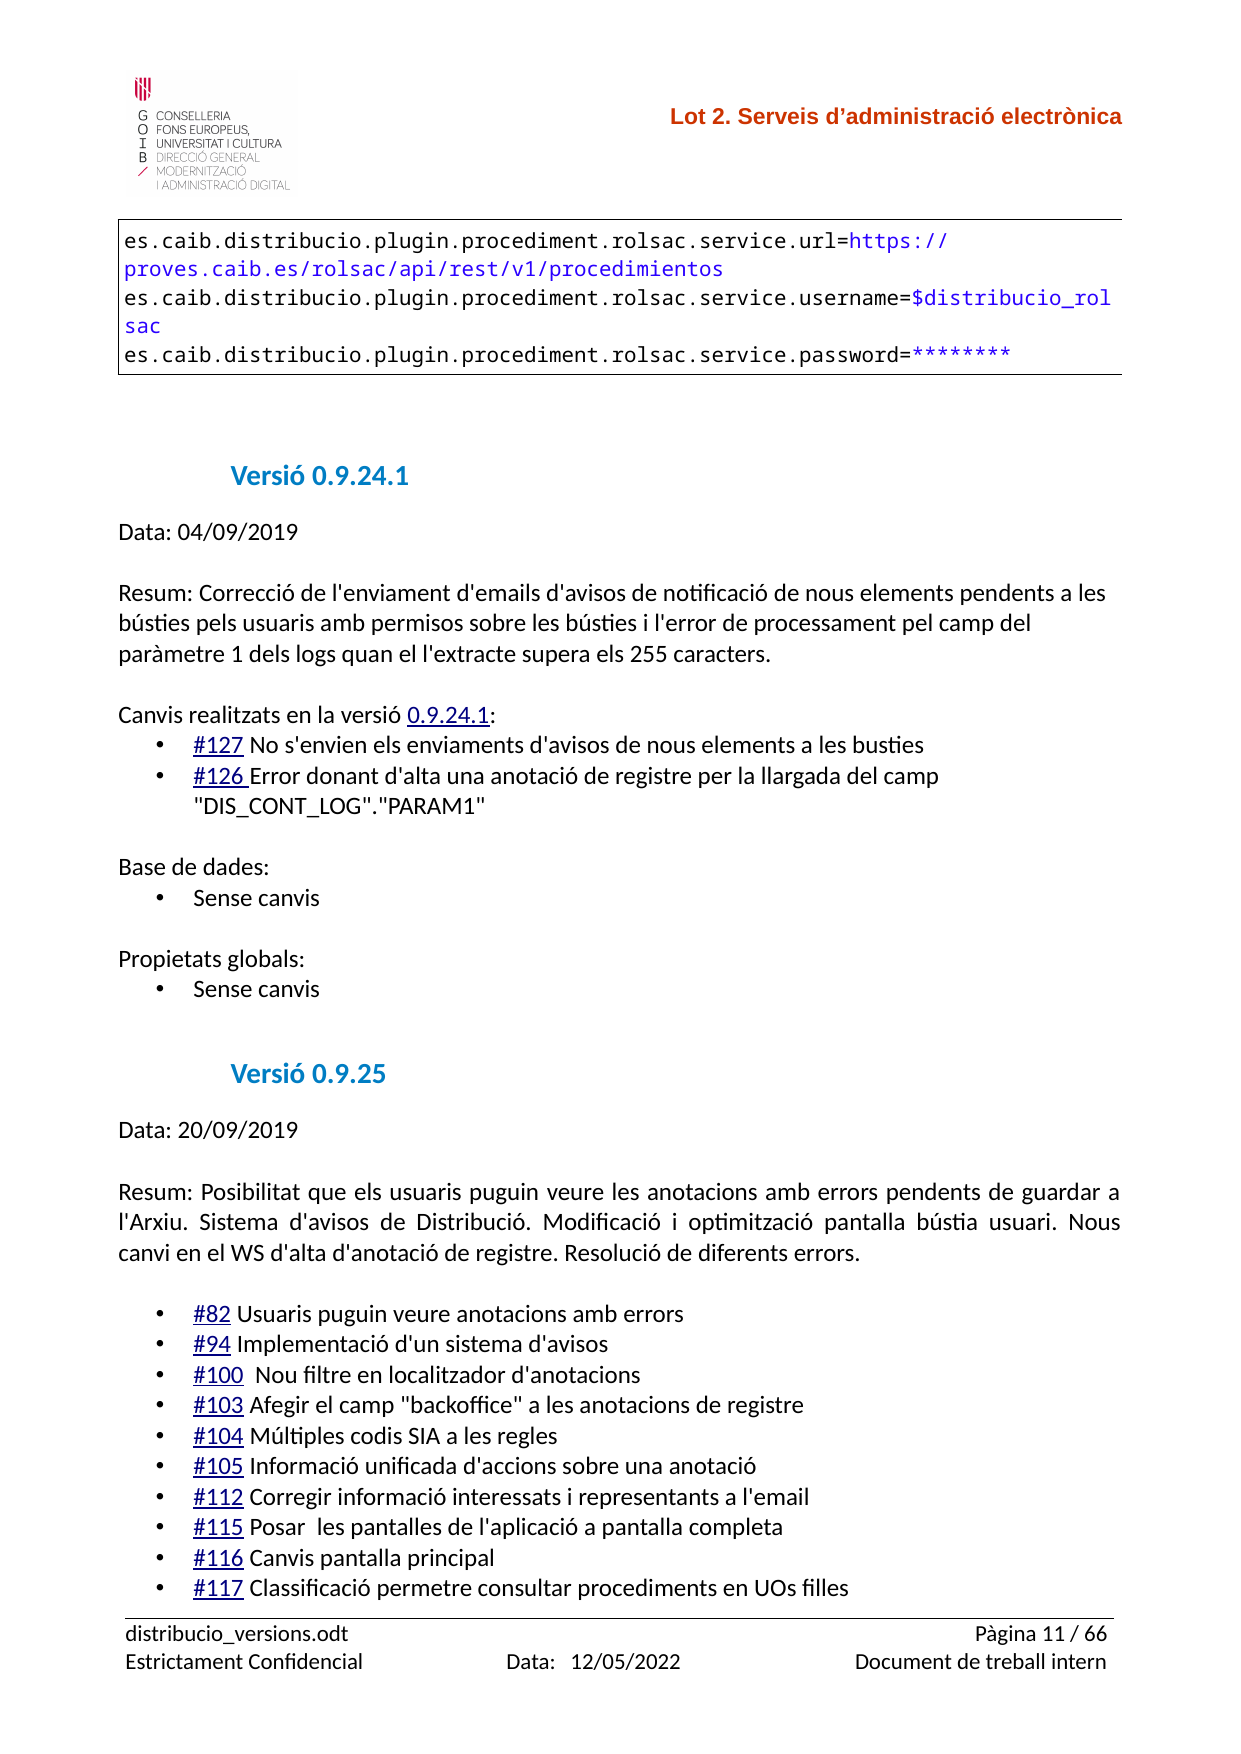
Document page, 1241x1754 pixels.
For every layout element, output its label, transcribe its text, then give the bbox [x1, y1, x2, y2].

text Propietats globals: [118, 943, 1122, 974]
subtitle Versió 0.9.25 [153, 1055, 1122, 1091]
list #115 Posar les pantalles de l'aplicació a pantalla completa [156, 1511, 1122, 1542]
text Base de dades: [118, 852, 1122, 882]
list #112 Corregir informació interessats i representants a l'email [156, 1481, 1122, 1511]
text Canvis realitzats en la versió 0.9.24.1: [118, 699, 1122, 729]
list #100 Nou filtre en localitzador d'anotacions [156, 1359, 1122, 1389]
table_header es.caib.distribucio.plugin.procediment.rolsac.service.url=https://proves.caib.es/rolsac/api/rest/v1/procedimientos es.caib.distribucio.plugin.procediment.rolsac.service.username=$distribucio_rolsac es.caib.distribucio.plugin.procediment.rolsac.service.password=******** [119, 220, 1122, 374]
list #116 Canvis pantalla principal [156, 1542, 1122, 1572]
list #104 Múltiples codis SIA a les regles [156, 1420, 1122, 1450]
list #117 Classificació permetre consultar procediments en UOs filles [156, 1572, 1122, 1603]
list Sense canvis [156, 882, 1122, 913]
text Resum: Correcció de l'enviament d'emails d'avisos de notificació de nous elements pendents a les bústies pels usuaris amb permisos sobre les bústies i l'error de processament pel camp del paràmetre 1 dels logs quan el l'extracte supera els 255 caracters. [118, 577, 1122, 668]
text Resum: Posibilitat que els usuaris puguin veure les anotacions amb errors pendents de guardar a l'Arxiu. Sistema d'avisos de Distribució. Modificació i optimització pantalla bústia usuari. Nous canvi en el WS d'alta d'anotació de registre. Resolució de diferents errors. [118, 1176, 1122, 1267]
list #127 No s'envien els enviaments d'avisos de nous elements a les busties [156, 729, 1122, 760]
list #103 Afegir el camp "backoffice" a les anotacions de registre [156, 1389, 1122, 1420]
list #105 Informació unificada d'accions sobre una anotació [156, 1450, 1122, 1481]
list Sense canvis [156, 974, 1122, 1004]
picture [126, 70, 299, 197]
subtitle Versió 0.9.24.1 [153, 457, 1122, 492]
list #82 Usuaris puguin veure anotacions amb errors [156, 1298, 1122, 1328]
text Data: 20/09/2019 [118, 1114, 1122, 1145]
text Data: 04/09/2019 [118, 516, 1122, 546]
list #94 Implementació d'un sistema d'avisos [156, 1328, 1122, 1359]
list #126 Error donant d'alta una anotació de registre per la llargada del camp "DIS_CONT_LOG"."PARAM1" [156, 760, 1122, 821]
